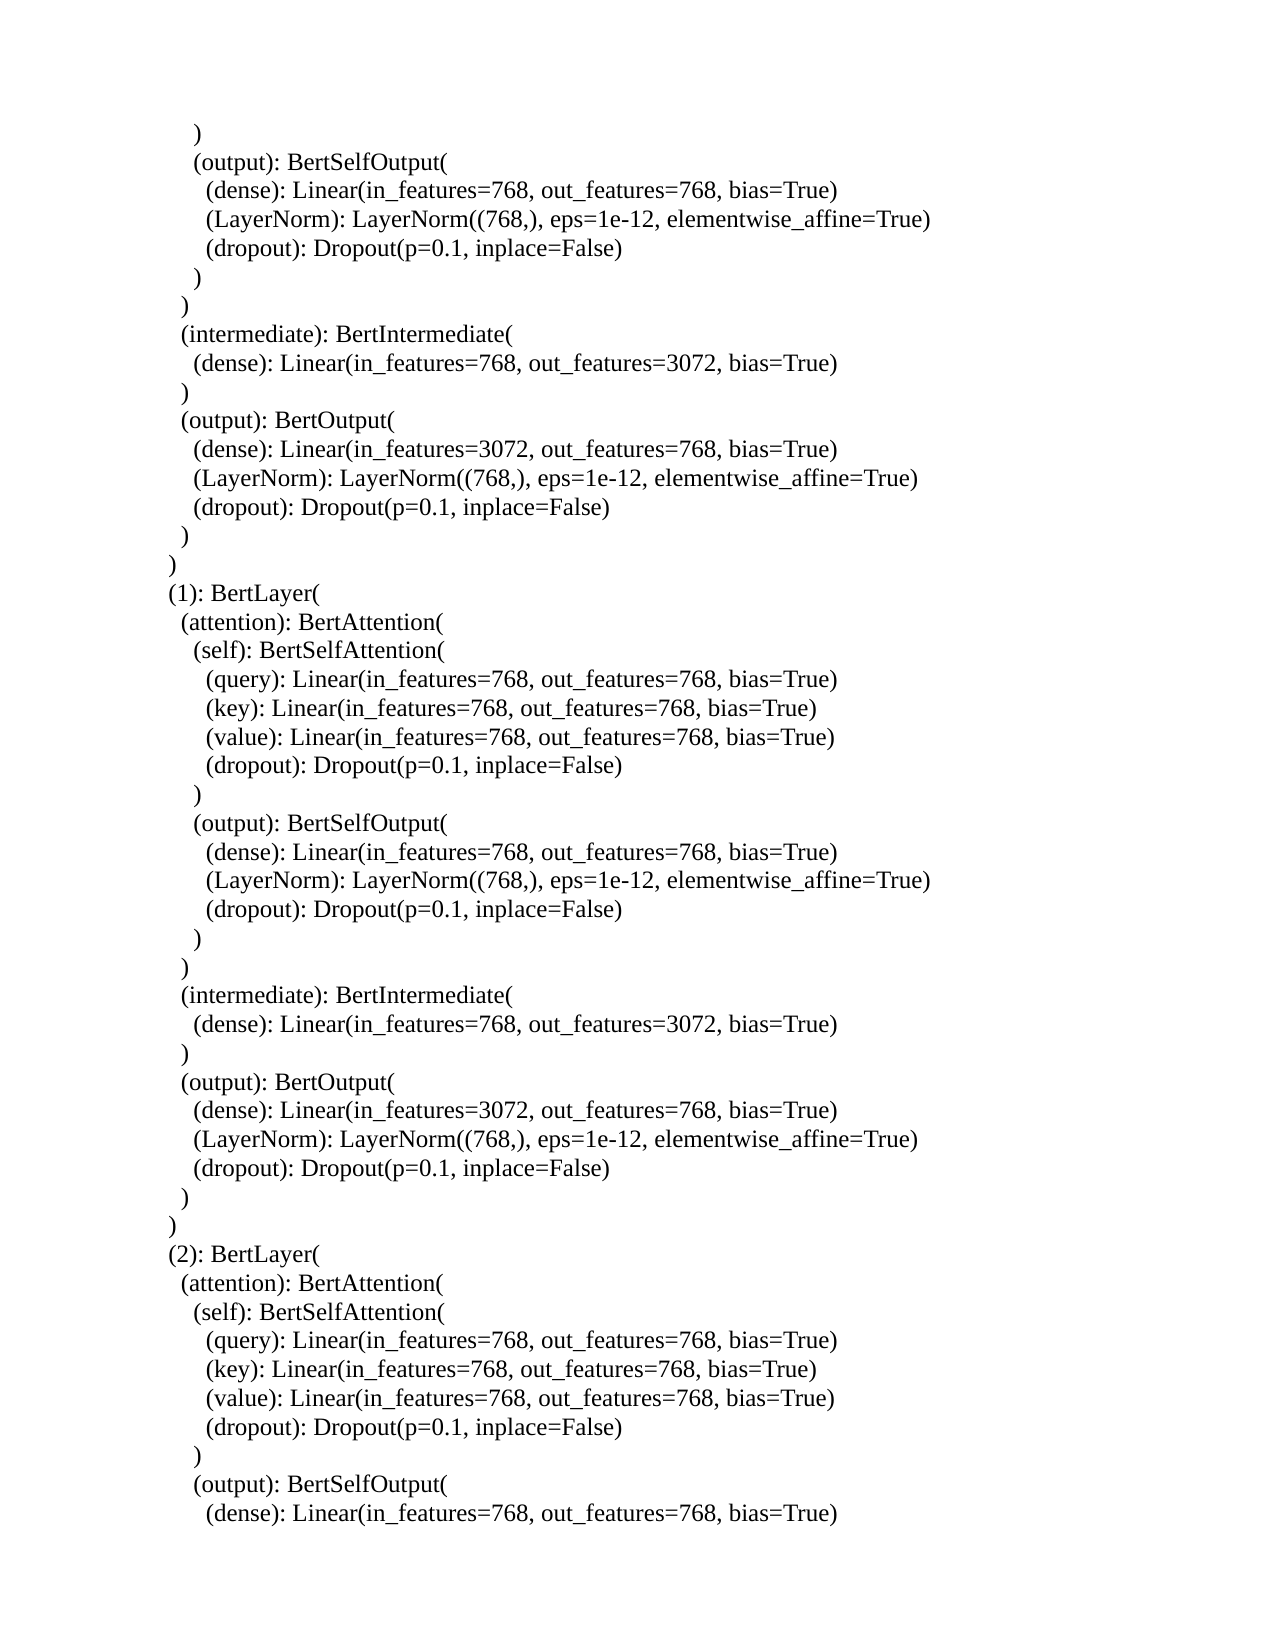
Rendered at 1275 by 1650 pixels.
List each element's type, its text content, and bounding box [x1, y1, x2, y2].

text ) [118, 1038, 1157, 1067]
text (self): BertSelfAttention( [118, 1297, 1157, 1326]
text (2): BertLayer( [118, 1239, 1157, 1268]
text (LayerNorm): LayerNorm((768,), eps=1e-12, elementwise_affine=True) [118, 204, 1157, 233]
text (query): Linear(in_features=768, out_features=768, bias=True) [118, 1326, 1157, 1354]
text (dense): Linear(in_features=768, out_features=768, bias=True) [118, 837, 1157, 866]
text ) [118, 118, 1157, 147]
text (dropout): Dropout(p=0.1, inplace=False) [118, 1153, 1157, 1182]
text (dense): Linear(in_features=3072, out_features=768, bias=True) [118, 1096, 1157, 1124]
text (query): Linear(in_features=768, out_features=768, bias=True) [118, 664, 1157, 693]
text ) [118, 779, 1157, 808]
text ) [118, 952, 1157, 981]
text (output): BertSelfOutput( [118, 1469, 1157, 1498]
text (dense): Linear(in_features=768, out_features=3072, bias=True) [118, 348, 1157, 377]
text ) [118, 1211, 1157, 1239]
text (value): Linear(in_features=768, out_features=768, bias=True) [118, 1383, 1157, 1412]
text (dense): Linear(in_features=768, out_features=3072, bias=True) [118, 1009, 1157, 1038]
text (self): BertSelfAttention( [118, 636, 1157, 664]
text (dropout): Dropout(p=0.1, inplace=False) [118, 233, 1157, 262]
text (output): BertOutput( [118, 1067, 1157, 1096]
text (output): BertOutput( [118, 406, 1157, 434]
text ) [118, 549, 1157, 578]
text (LayerNorm): LayerNorm((768,), eps=1e-12, elementwise_affine=True) [118, 463, 1157, 492]
text (1): BertLayer( [118, 578, 1157, 607]
text ) [118, 377, 1157, 406]
text ) [118, 1441, 1157, 1469]
text ) [118, 521, 1157, 549]
text (key): Linear(in_features=768, out_features=768, bias=True) [118, 693, 1157, 722]
text (dense): Linear(in_features=768, out_features=768, bias=True) [118, 1498, 1157, 1527]
text (attention): BertAttention( [118, 1268, 1157, 1297]
text (dropout): Dropout(p=0.1, inplace=False) [118, 492, 1157, 521]
text (LayerNorm): LayerNorm((768,), eps=1e-12, elementwise_affine=True) [118, 866, 1157, 894]
text (dropout): Dropout(p=0.1, inplace=False) [118, 1412, 1157, 1441]
text (key): Linear(in_features=768, out_features=768, bias=True) [118, 1354, 1157, 1383]
text ) [118, 923, 1157, 952]
text (intermediate): BertIntermediate( [118, 981, 1157, 1009]
text (dropout): Dropout(p=0.1, inplace=False) [118, 894, 1157, 923]
text (output): BertSelfOutput( [118, 147, 1157, 176]
text (value): Linear(in_features=768, out_features=768, bias=True) [118, 722, 1157, 751]
text ) [118, 262, 1157, 291]
text (dense): Linear(in_features=768, out_features=768, bias=True) [118, 176, 1157, 204]
text ) [118, 1182, 1157, 1211]
text (LayerNorm): LayerNorm((768,), eps=1e-12, elementwise_affine=True) [118, 1124, 1157, 1153]
text ) [118, 291, 1157, 319]
text (attention): BertAttention( [118, 607, 1157, 636]
text (intermediate): BertIntermediate( [118, 319, 1157, 348]
text (dense): Linear(in_features=3072, out_features=768, bias=True) [118, 434, 1157, 463]
text (output): BertSelfOutput( [118, 808, 1157, 837]
text (dropout): Dropout(p=0.1, inplace=False) [118, 751, 1157, 779]
